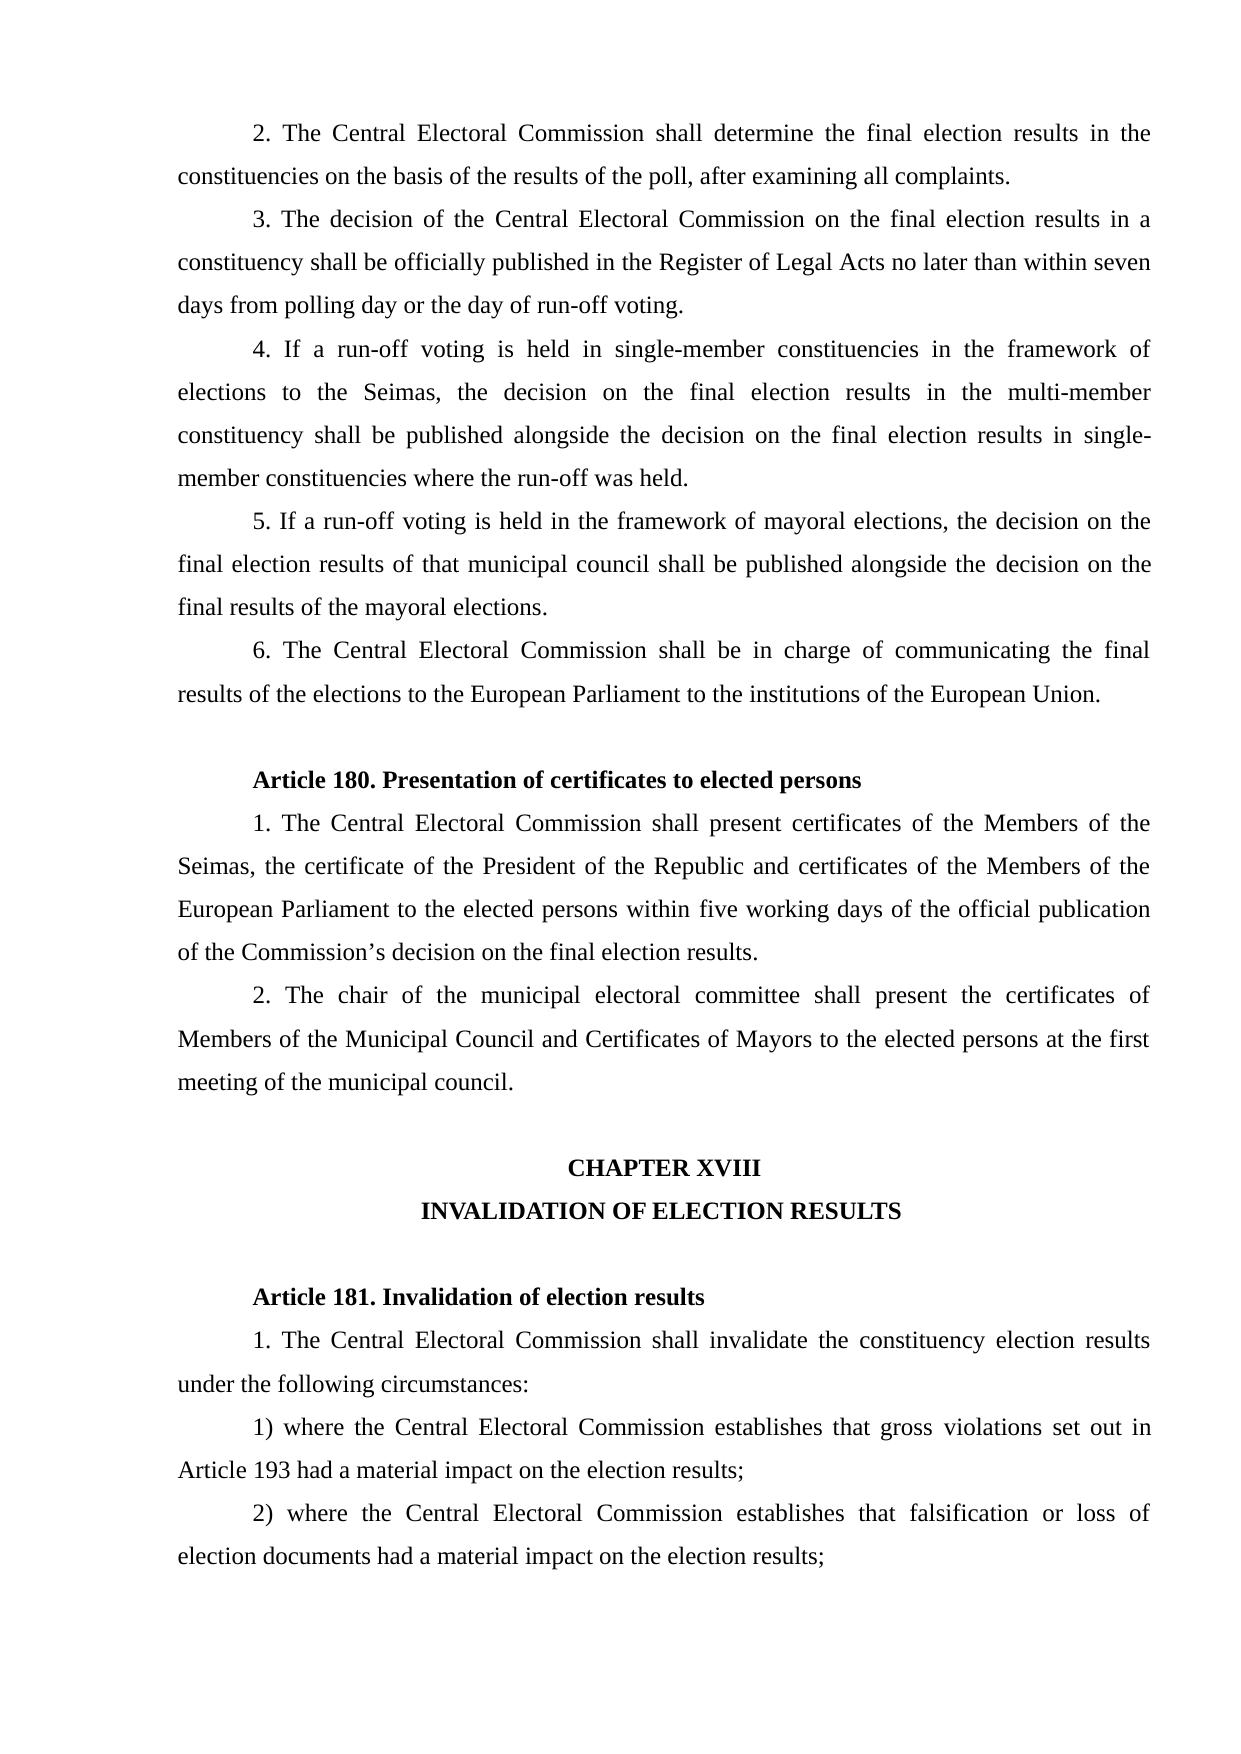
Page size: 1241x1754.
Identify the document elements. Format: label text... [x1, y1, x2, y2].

text 2. The Central Electoral Commission shall determine the final election results in the constituencies on the basis of the results of the poll, after examining all complaints. [177, 118, 1152, 190]
text Article 181. Invalidation of election results [177, 1282, 1152, 1311]
text 2. The chair of the municipal electoral committee shall present the certificates of Members of the Municipal Council and Certificates of Mayors to the elected persons at the first meeting of the municipal council. [177, 981, 1152, 1096]
text CHAPTER XVIII [177, 1153, 1152, 1182]
text 3. The decision of the Central Electoral Commission on the final election results in a constituency shall be officially published in the Register of Legal Acts no later than within seven days from polling day or the day of run-off voting. [177, 204, 1152, 319]
text 1. The Central Electoral Commission shall invalidate the constituency election results under the following circumstances: [177, 1326, 1152, 1397]
text 1. The Central Electoral Commission shall present certificates of the Members of the Seimas, the certificate of the President of the Republic and certificates of the Members of the European Parliament to the elected persons within five working days of the official publication of the Commission’s decision on the final election results. [177, 808, 1152, 966]
text 5. If a run-off voting is held in the framework of mayoral elections, the decision on the final election results of that municipal council shall be published alongside the decision on the final results of the mayoral elections. [177, 506, 1152, 621]
text Article 180. Presentation of certificates to elected persons [177, 765, 1152, 794]
text 4. If a run-off voting is held in single-member constituencies in the framework of elections to the Seimas, the decision on the final election results in the multi-member constituency shall be published alongside the decision on the final election results in single-member constituencies where the run-off was held. [177, 334, 1152, 492]
text INVALIDATION OF ELECTION RESULTS [177, 1196, 1152, 1225]
text 1) where the Central Electoral Commission establishes that gross violations set out in Article 193 had a material impact on the election results; [177, 1412, 1152, 1484]
text 2) where the Central Electoral Commission establishes that falsification or loss of election documents had a material impact on the election results; [177, 1498, 1152, 1570]
text 6. The Central Electoral Commission shall be in charge of communicating the final results of the elections to the European Parliament to the institutions of the European Union. [177, 636, 1152, 707]
